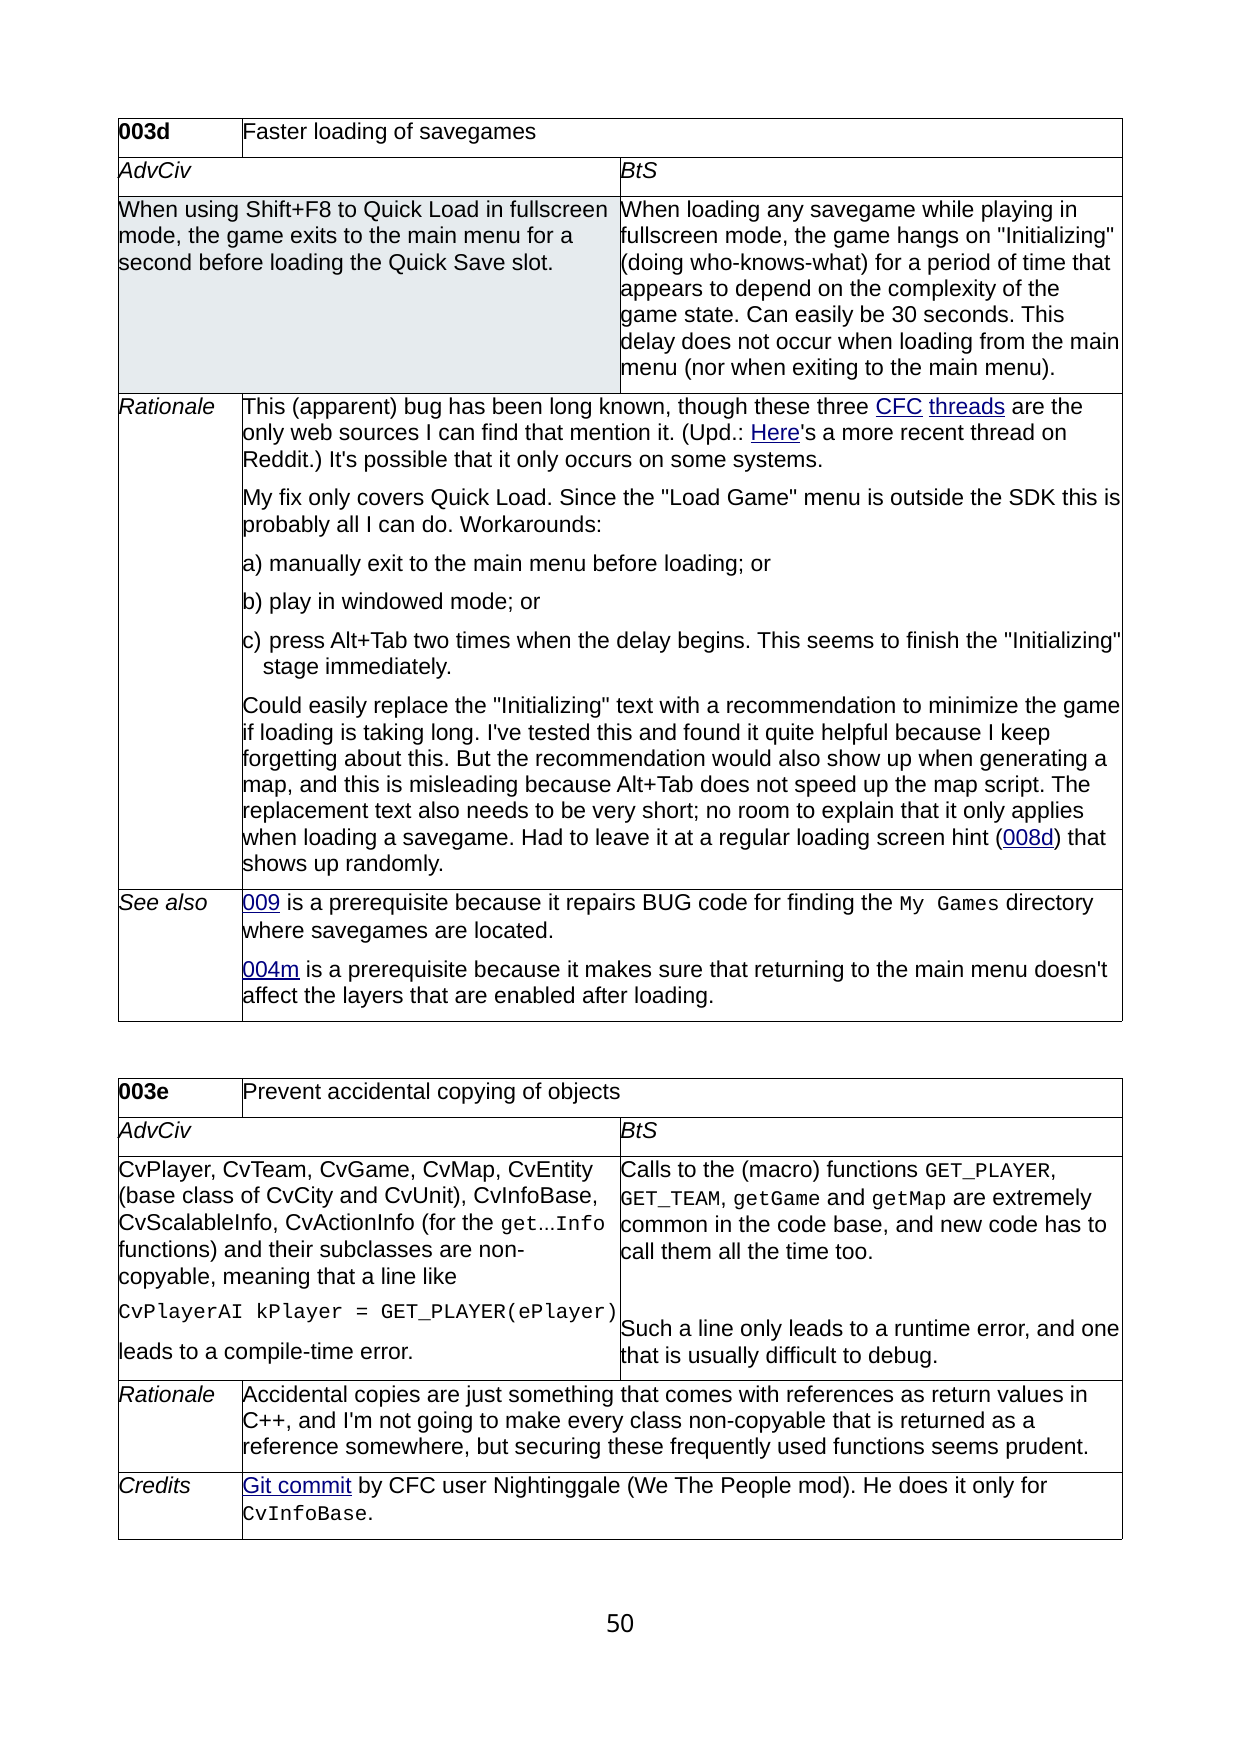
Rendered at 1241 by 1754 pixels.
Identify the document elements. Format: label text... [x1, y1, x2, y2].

table_cell Credits [119, 1473, 242, 1538]
table_cell AdvCiv [119, 1118, 620, 1156]
table_cell Rationale [119, 394, 242, 889]
table_header 003d [119, 119, 242, 157]
table_cell When loading any savegame while playing in fullscreen mode, the game hangs on "Initializing" (doing who-knows-what) for a period of time that appears to depend on the complexity of the game state. Can easily be 30 seconds. This delay does not occur when loading from the main menu (nor when exiting to the main menu). [621, 197, 1122, 393]
table_cell This (apparent) bug has been long known, though these three CFC threads are the only web sources I can find that mention it. (Upd.: Here's a more recent thread on Reddit.) It's possible that it only occurs on some systems. My fix only covers Quick Load. Since the "Load Game" menu is outside the SDK this is probably all I can do. Workarounds: manually exit to the main menu before loading; or play in windowed mode; or press Alt+Tab two times when the delay begins. This seems to finish the "Initializing" stage immediately. Could easily replace the "Initializing" text with a recommendation to minimize the game if loading is taking long. I've tested this and found it quite helpful because I keep forgetting about this. But the recommendation would also show up when generating a map, and this is misleading because Alt+Tab does not speed up the map script. The replacement text also needs to be very short; no room to explain that it only applies when loading a savegame. Had to leave it at a regular loading screen hint (008d) that shows up randomly. [243, 394, 1122, 889]
table_cell BtS [621, 158, 1122, 196]
table_cell BtS [621, 1118, 1122, 1156]
table_cell When using Shift+F8 to Quick Load in fullscreen mode, the game exits to the main menu for a second before loading the Quick Save slot. [119, 197, 620, 393]
table_cell Calls to the (macro) functions GET_PLAYER, GET_TEAM, getGame and getMap are extremely common in the code base, and new code has to call them all the time too. Such a line only leads to a runtime error, and one that is usually difficult to debug. [621, 1157, 1122, 1380]
table_header Faster loading of savegames [243, 119, 1122, 157]
table_cell Rationale [119, 1381, 242, 1472]
table_cell See also [119, 890, 242, 1021]
table_cell 009 is a prerequisite because it repairs BUG code for finding the My Games directory where savegames are located. 004m is a prerequisite because it makes sure that returning to the main menu doesn't affect the layers that are enabled after loading. [243, 890, 1122, 1021]
table_header 003e [119, 1079, 242, 1117]
table_cell Git commit by CFC user Nightinggale (We The People mod). He does it only for CvInfoBase. [243, 1473, 1122, 1538]
table_cell CvPlayer, CvTeam, CvGame, CvMap, CvEntity (base class of CvCity and CvUnit), CvInfoBase, CvScalableInfo, CvActionInfo (for the get...Info functions) and their subclasses are non-copyable, meaning that a line like CvPlayerAI kPlayer = GET_PLAYER(ePlayer) leads to a compile-time error. [119, 1157, 620, 1380]
table_header Prevent accidental copying of objects [243, 1079, 1122, 1117]
table_cell AdvCiv [119, 158, 620, 196]
table_cell Accidental copies are just something that comes with references as return values in C++, and I'm not going to make every class non-copyable that is returned as a reference somewhere, but securing these frequently used functions seems prudent. [243, 1381, 1122, 1472]
